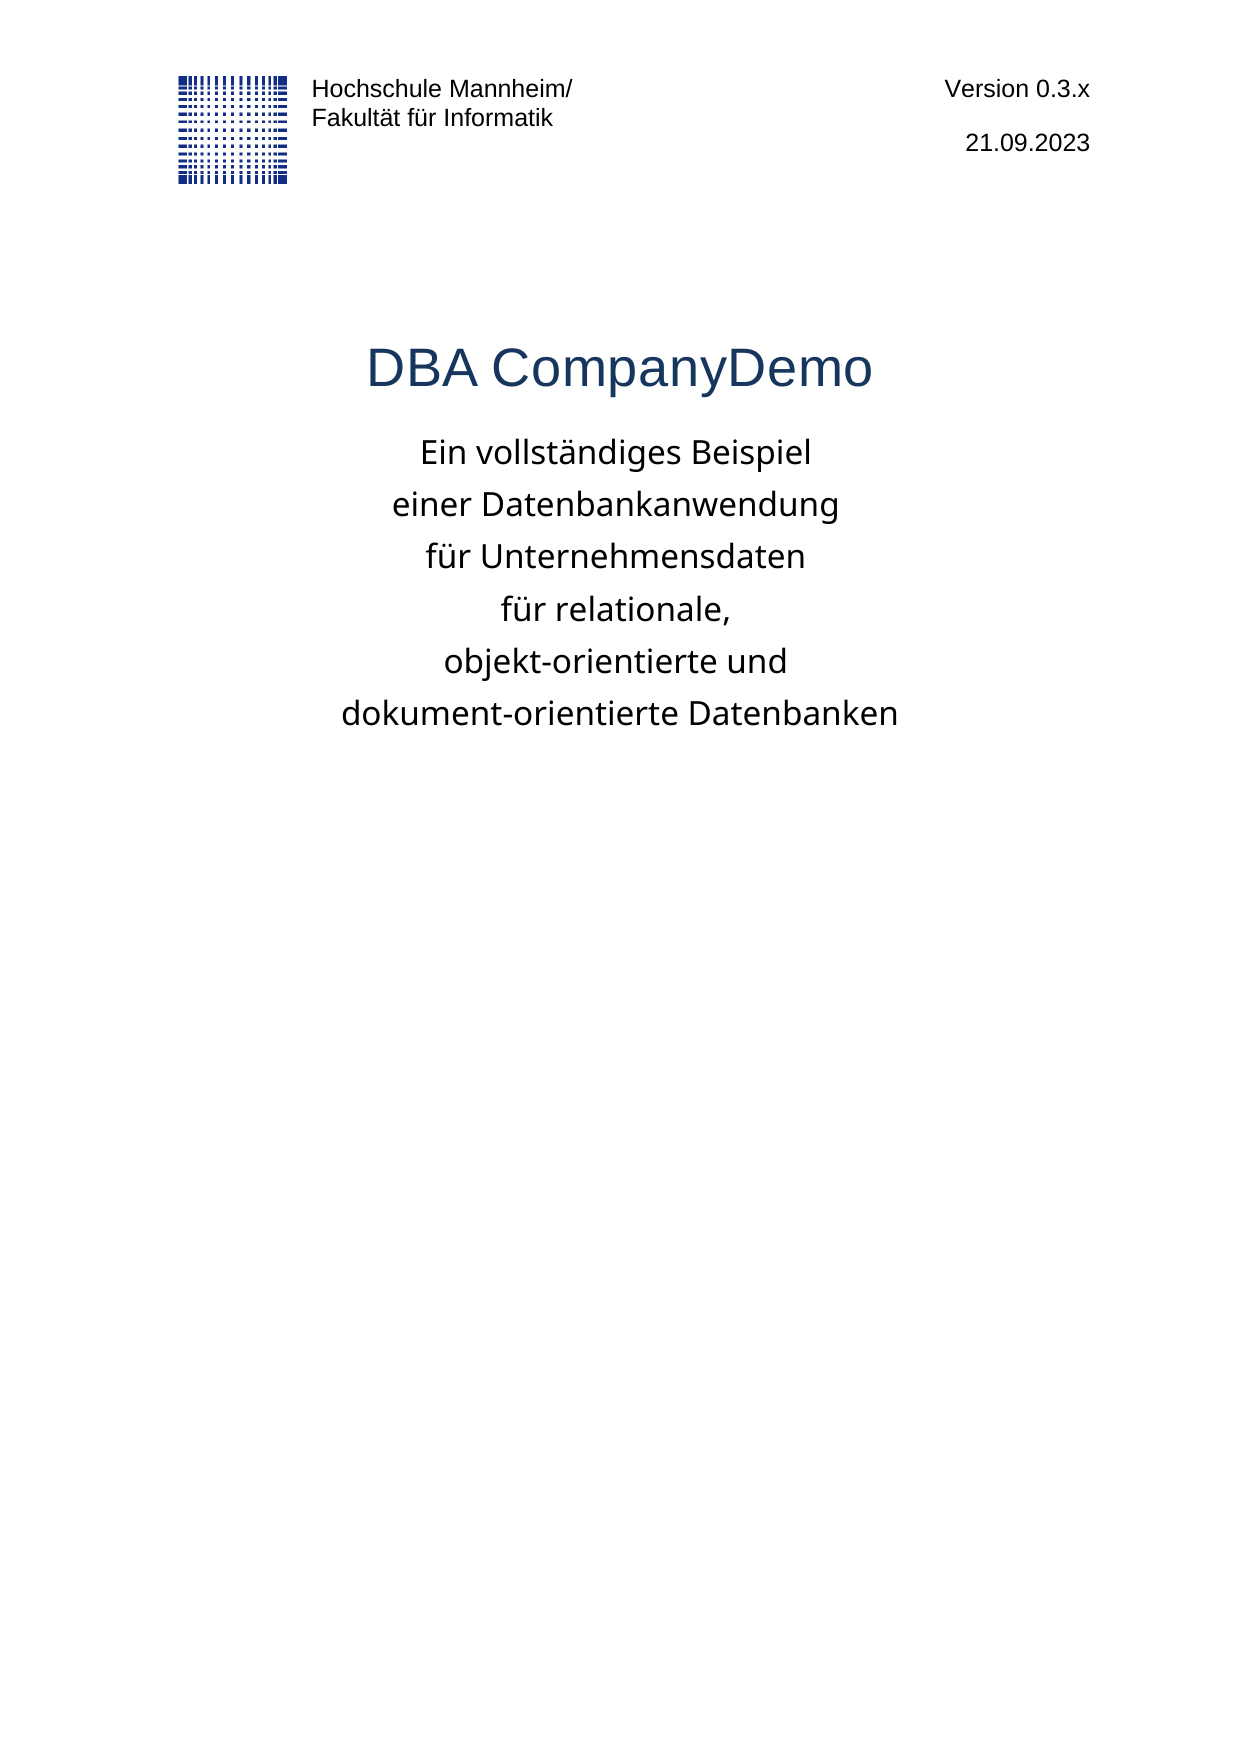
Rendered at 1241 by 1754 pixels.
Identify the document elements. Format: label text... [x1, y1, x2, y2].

picture [176, 73, 289, 185]
subtitle Ein vollständiges Beispiel einer Datenbankanwendung für Unternehmensdaten für relationale, objekt-orientierte und dokument-orientierte Datenbanken [150, 429, 1090, 735]
title DBA CompanyDemo [150, 335, 1090, 398]
